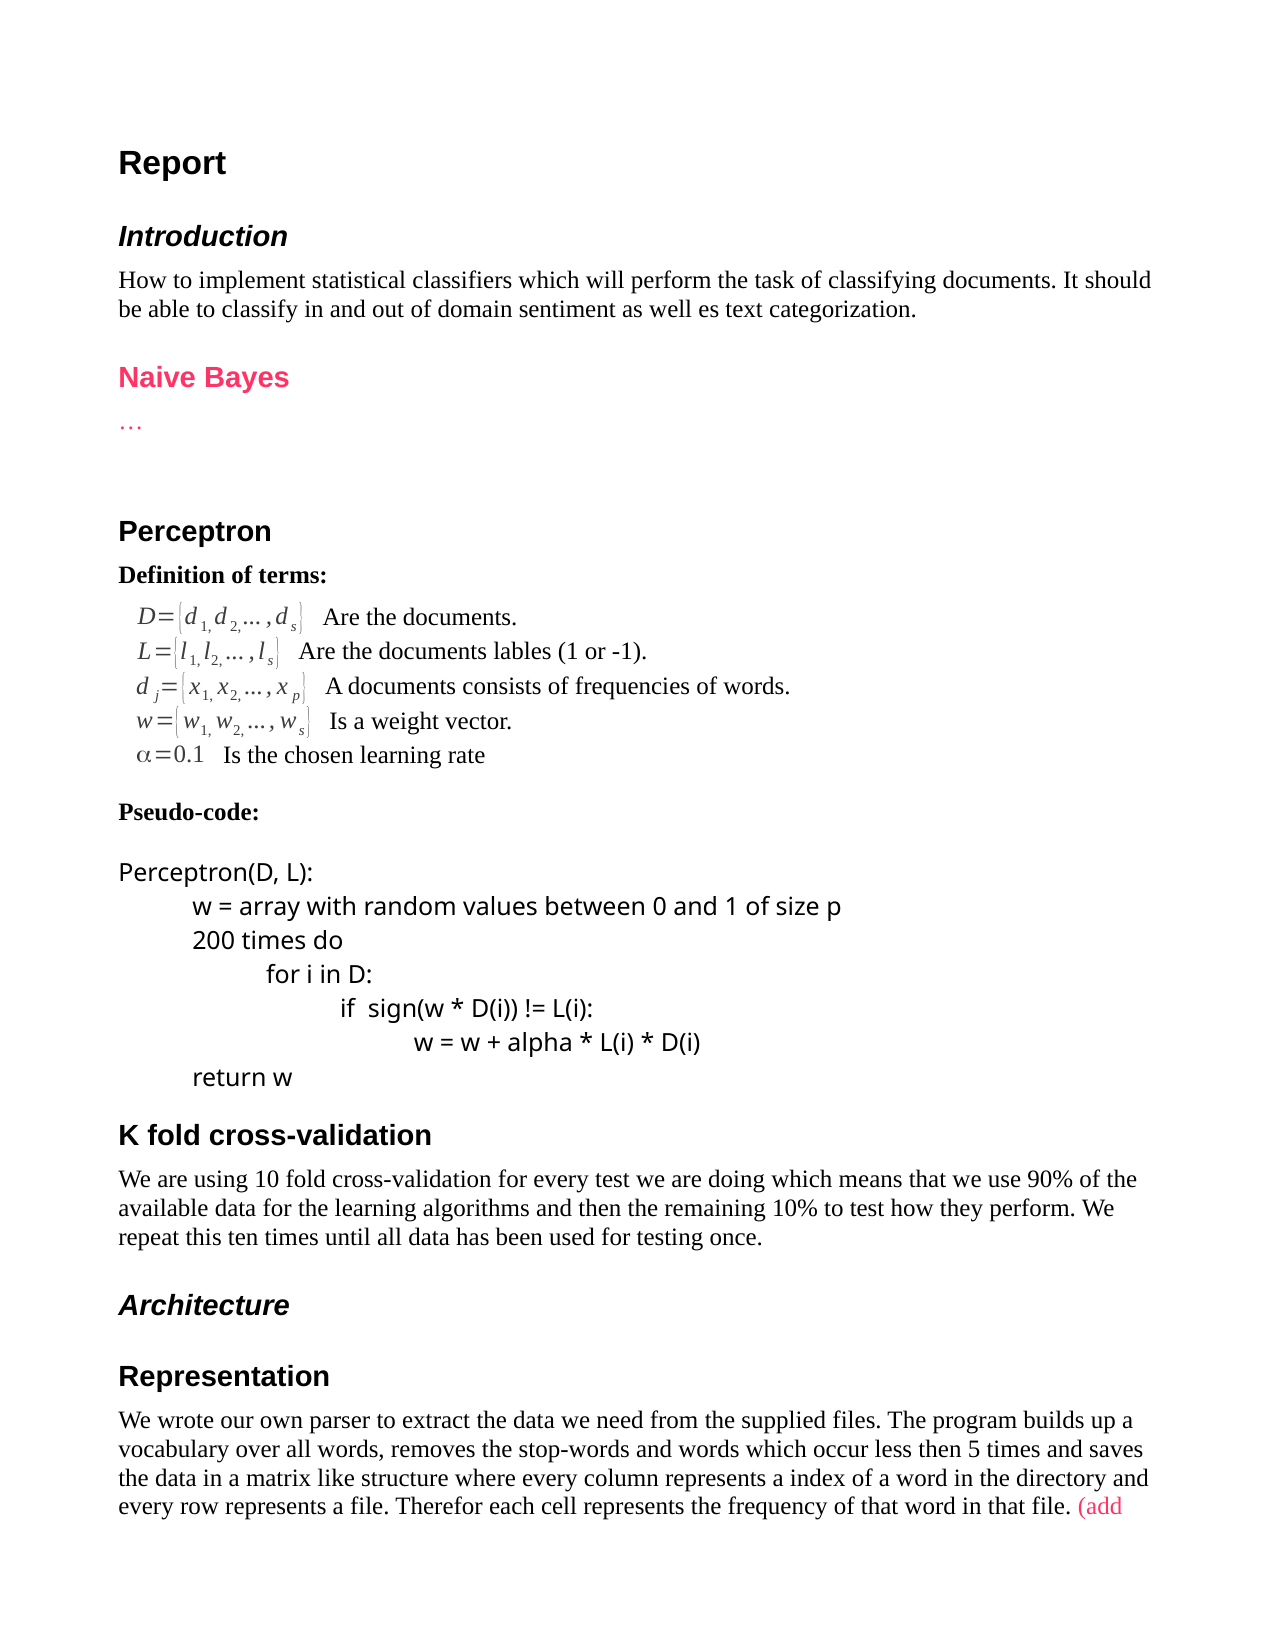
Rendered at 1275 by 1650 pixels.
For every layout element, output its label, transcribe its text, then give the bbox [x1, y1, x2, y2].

text We wrote our own parser to extract the data we need from the supplied files. The program builds up a vocabulary over all words, removes the stop-words and words which occur less then 5 times and saves the data in a matrix like structure where every column represents a index of a word in the directory and every row represents a file. Therefor each cell represents the frequency of that word in that file. (add [118, 1405, 1157, 1520]
text Are the documents lables (1 or -1). [118, 636, 1157, 671]
text return w [118, 1059, 1157, 1093]
text Is a weight vector. [118, 705, 1157, 740]
subtitle Representation [118, 1359, 1157, 1393]
text How to implement statistical classifiers which will perform the task of classifying documents. It should be able to classify in and out of domain sentiment as well es text categorization. [118, 265, 1157, 323]
text Is the chosen learning rate [118, 740, 1157, 768]
text for i in D: [118, 957, 1157, 991]
subtitle Report [118, 143, 1157, 182]
text if sign(w * D(i)) != L(i): [118, 991, 1157, 1025]
text Definition of terms: [118, 560, 1157, 589]
subtitle Naive Bayes [118, 360, 1157, 394]
text Pseudo-code: [118, 797, 1157, 826]
subtitle Perceptron [118, 514, 1157, 547]
text w = array with random values between 0 and 1 of size p [118, 889, 1157, 923]
text Are the documents. [118, 601, 1157, 636]
subtitle Architecture [118, 1288, 1157, 1322]
text … [118, 406, 1157, 435]
subtitle K fold cross-validation [118, 1118, 1157, 1152]
subtitle Introduction [118, 219, 1157, 253]
text A documents consists of frequencies of words. [118, 671, 1157, 705]
text We are using 10 fold cross-validation for every test we are doing which means that we use 90% of the available data for the learning algorithms and then the remaining 10% to test how they perform. We repeat this ten times until all data has been used for testing once. [118, 1164, 1157, 1251]
text w = w + alpha * L(i) * D(i) [118, 1025, 1157, 1059]
text Perceptron(D, L): [118, 855, 1157, 889]
text 200 times do [118, 923, 1157, 957]
